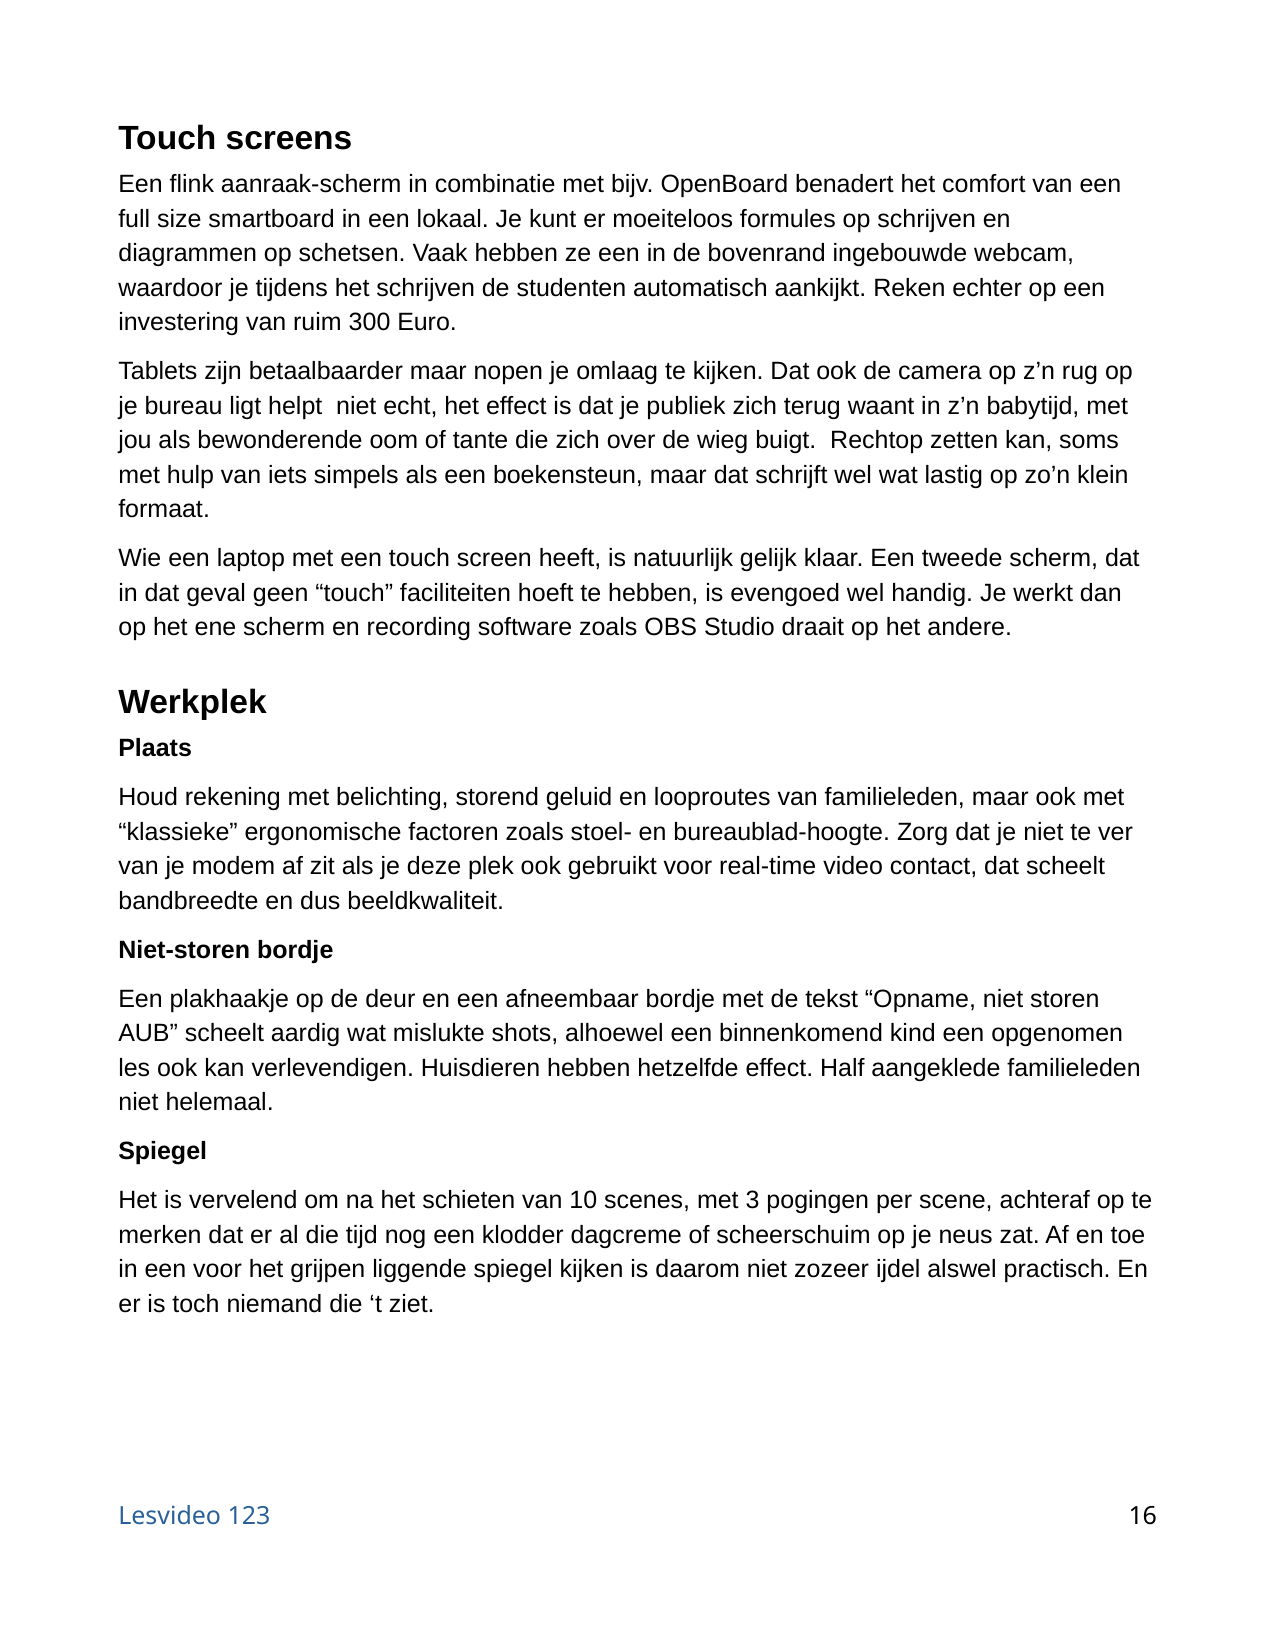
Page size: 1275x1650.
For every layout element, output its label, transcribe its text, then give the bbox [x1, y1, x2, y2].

subtitle Werkplek [118, 682, 1157, 721]
text Wie een laptop met een touch screen heeft, is natuurlijk gelijk klaar. Een tweede scherm, dat in dat geval geen “touch” faciliteiten hoeft te hebben, is evengoed wel handig. Je werkt dan op het ene scherm en recording software zoals OBS Studio draait op het andere. [118, 543, 1157, 641]
text Spiegel [118, 1136, 1157, 1165]
text Niet-storen bordje [118, 935, 1157, 963]
text Het is vervelend om na het schieten van 10 scenes, met 3 pogingen per scene, achteraf op te merken dat er al die tijd nog een klodder dagcreme of scheerschuim op je neus zat. Af en toe in een voor het grijpen liggende spiegel kijken is daarom niet zozeer ijdel alswel practisch. En er is toch niemand die ‘t ziet. [118, 1185, 1157, 1318]
text Plaats [118, 733, 1157, 762]
text Tablets zijn betaalbaarder maar nopen je omlaag te kijken. Dat ook de camera op z’n rug op je bureau ligt helpt niet echt, het effect is dat je publiek zich terug waant in z’n babytijd, met jou als bewonderende oom of tante die zich over de wieg buigt. Rechtop zetten kan, soms met hulp van iets simpels als een boekensteun, maar dat schrijft wel wat lastig op zo’n klein formaat. [118, 356, 1157, 523]
text Een flink aanraak-scherm in combinatie met bijv. OpenBoard benadert het comfort van een full size smartboard in een lokaal. Je kunt er moeiteloos formules op schrijven en diagrammen op schetsen. Vaak hebben ze een in de bovenrand ingebouwde webcam, waardoor je tijdens het schrijven de studenten automatisch aankijkt. Reken echter op een investering van ruim 300 Euro. [118, 169, 1157, 336]
subtitle Touch screens [118, 118, 1157, 157]
text Houd rekening met belichting, storend geluid en looproutes van familieleden, maar ook met “klassieke” ergonomische factoren zoals stoel- en bureaublad-hoogte. Zorg dat je niet te ver van je modem af zit als je deze plek ook gebruikt voor real-time video contact, dat scheelt bandbreedte en dus beeldkwaliteit. [118, 782, 1157, 914]
text Een plakhaakje op de deur en een afneembaar bordje met de tekst “Opname, niet storen AUB” scheelt aardig wat mislukte shots, alhoewel een binnenkomend kind een opgenomen les ook kan verlevendigen. Huisdieren hebben hetzelfde effect. Half aangeklede familieleden niet helemaal. [118, 984, 1157, 1116]
